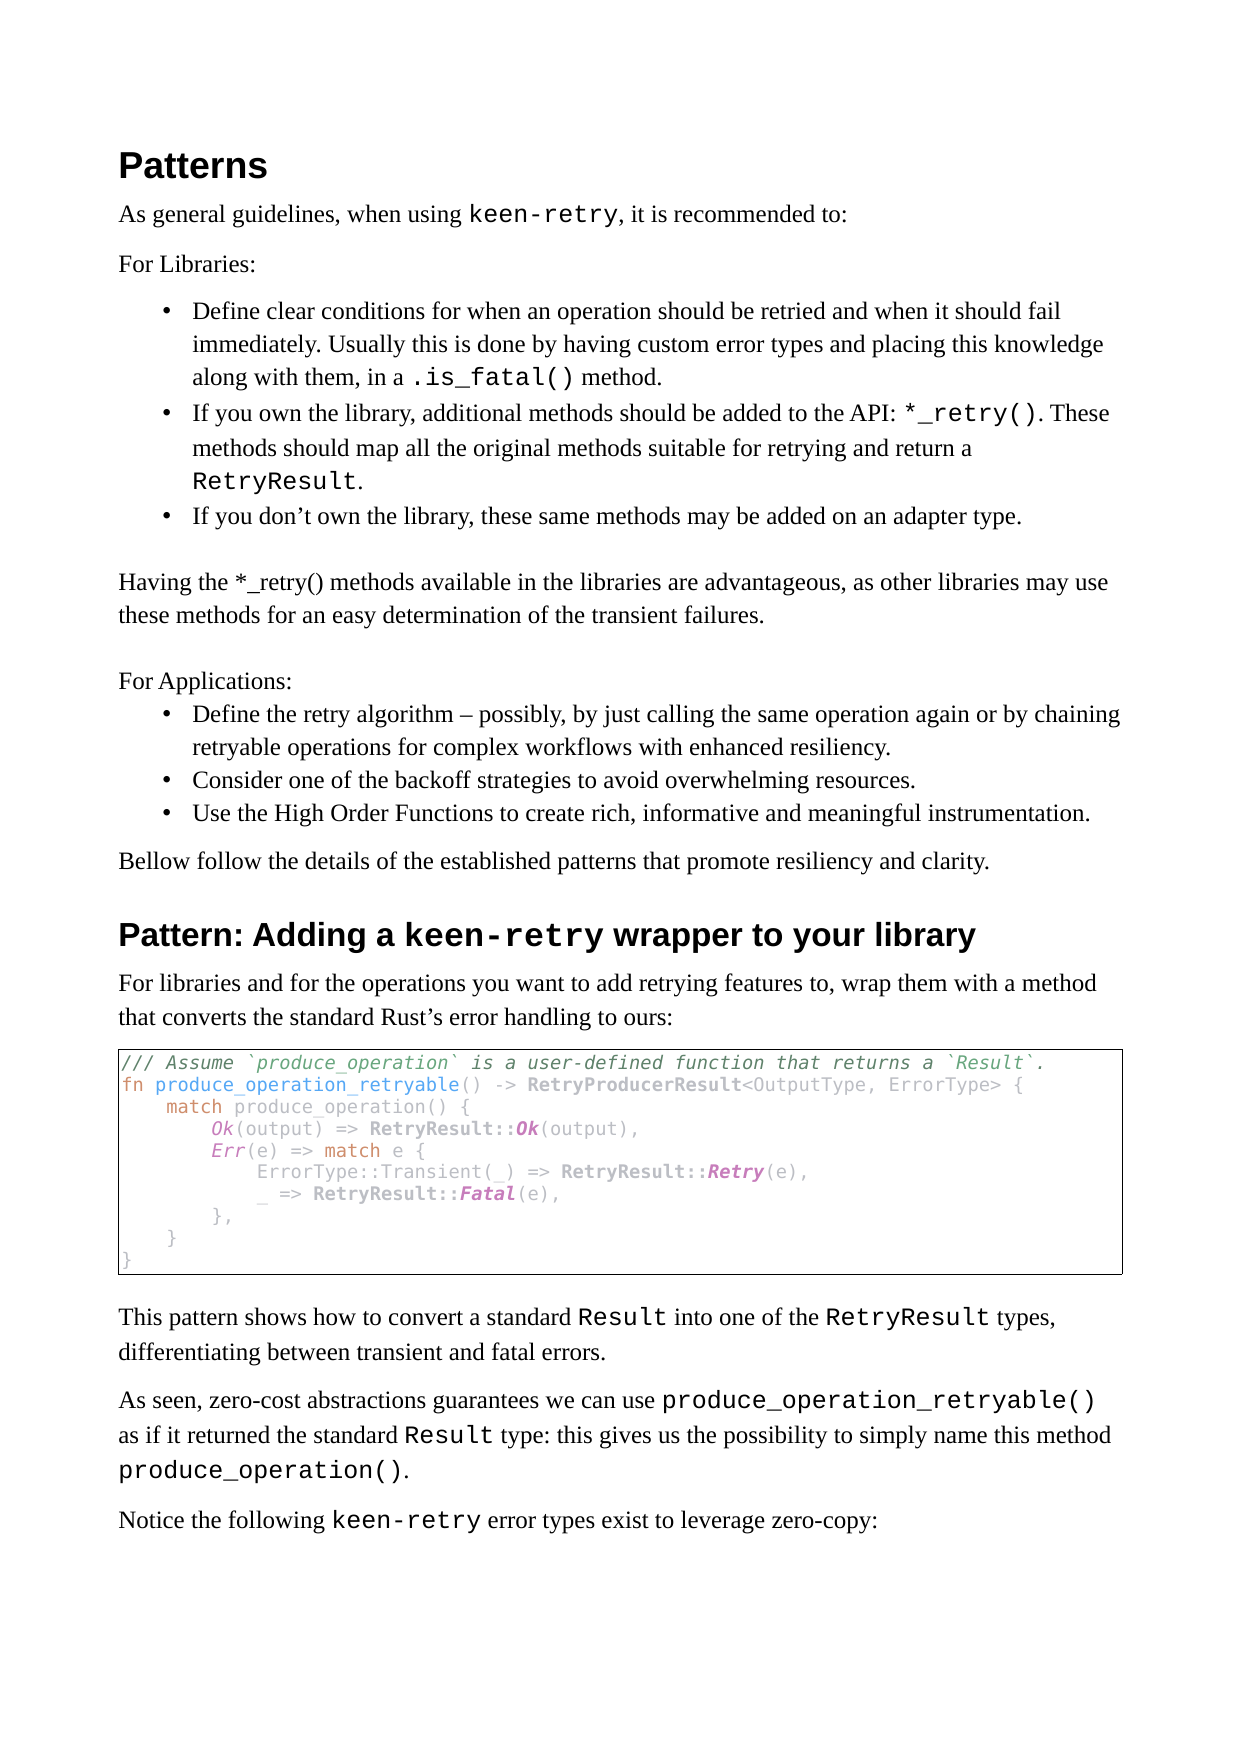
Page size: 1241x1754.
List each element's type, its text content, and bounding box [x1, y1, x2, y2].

text Having the *_retry() methods available in the libraries are advantageous, as other libraries may use these methods for an easy determination of the transient failures. [118, 567, 1122, 629]
subtitle Pattern: Adding a keen-retry wrapper to your library [118, 914, 1122, 956]
list If you don’t own the library, these same methods may be added on an adapter type. [162, 501, 1122, 530]
text Bellow follow the details of the established patterns that promote resiliency and clarity. [118, 846, 1122, 875]
text For Libraries: [118, 249, 1122, 277]
subtitle Patterns [118, 143, 1122, 186]
list If you own the library, additional methods should be added to the API: *_retry(). These methods should map all the original methods suitable for retrying and return a RetryResult. [162, 398, 1122, 497]
list Define clear conditions for when an operation should be retried and when it should fail immediately. Usually this is done by having custom error types and placing this knowledge along with them, in a .is_fatal() method. [162, 296, 1122, 393]
text Notice the following keen-retry error types exist to leverage zero-copy: [118, 1505, 1122, 1536]
text For libraries and for the operations you want to add retrying features to, wrap them with a method that converts the standard Rust’s error handling to ours: [118, 968, 1122, 1030]
list Use the High Order Functions to create rich, informative and meaningful instrumentation. [162, 798, 1122, 827]
text /// Assume `produce_operation` is a user-defined function that returns a `Result`. fn produce_operation_retryable() -> RetryProducerResult<OutputType, ErrorType> { match produce_operation() { Ok(output) => RetryResult::Ok(output), Err(e) => match e { ErrorType::Transient(_) => RetryResult::Retry(e), _ => RetryResult::Fatal(e), }, } } [119, 1050, 1122, 1274]
list Consider one of the backoff strategies to avoid overwhelming resources. [162, 766, 1122, 794]
text This pattern shows how to convert a standard Result into one of the RetryResult types, differentiating between transient and fatal errors. [118, 1302, 1122, 1366]
text For Applications: [118, 666, 1122, 695]
list Define the retry algorithm – possibly, by just calling the same operation again or by chaining retryable operations for complex workflows with enhanced resiliency. [162, 699, 1122, 761]
text As general guidelines, when using keen-retry, it is recommended to: [118, 199, 1122, 229]
text As seen, zero-cost abstractions guarantees we can use produce_operation_retryable() as if it returned the standard Result type: this gives us the possibility to simply name this method produce_operation(). [118, 1385, 1122, 1486]
